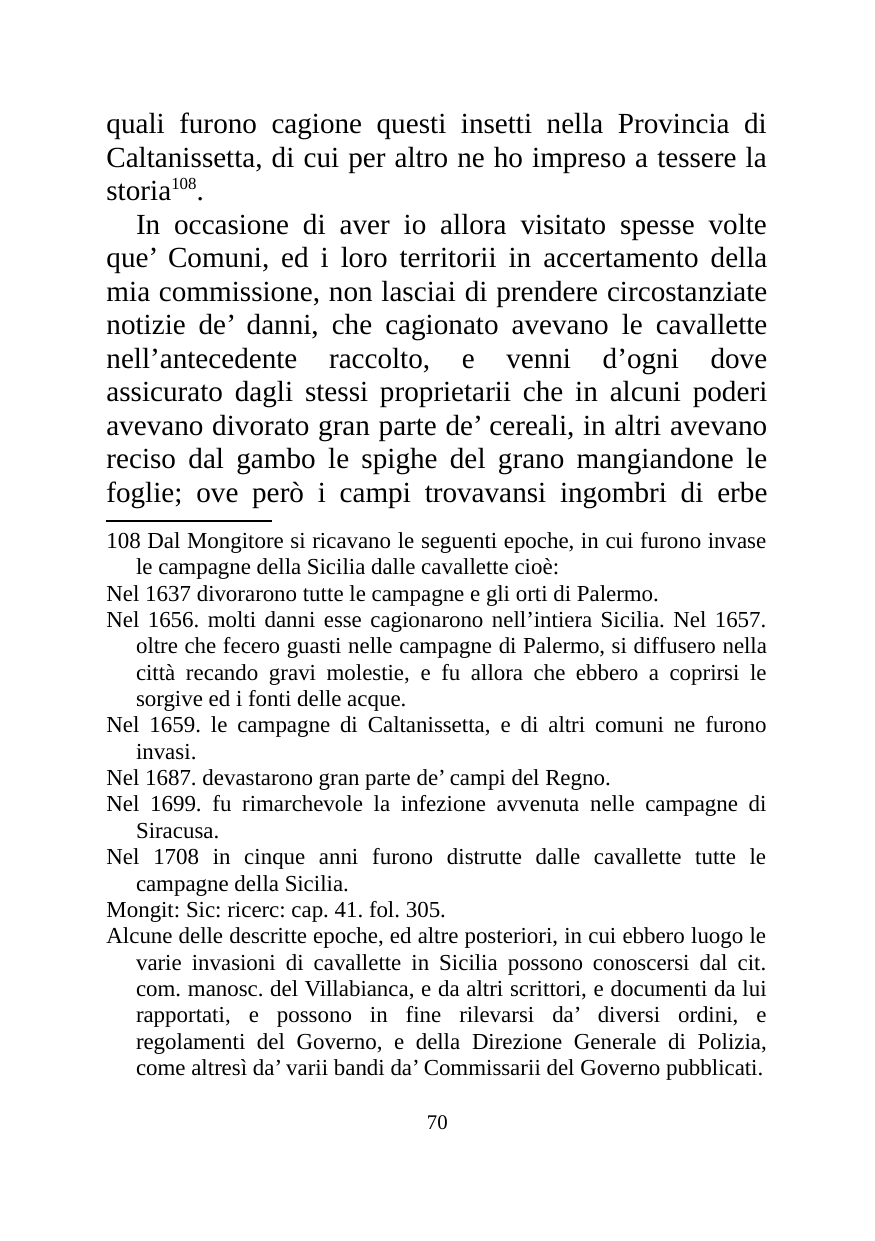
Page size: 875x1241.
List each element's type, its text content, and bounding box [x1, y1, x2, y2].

text Alcune delle descritte epoche, ed altre posteriori, in cui ebbero luogo le varie invasioni di cavallette in Sicilia possono conoscersi dal cit. com. manosc. del Villabianca, e da altri scrittori, e documenti da lui rapportati, e possono in fine rilevarsi da’ diversi ordini, e regolamenti del Governo, e della Direzione Generale di Polizia, come altresì da’ varii bandi da’ Commissarii del Governo pubblicati. [106, 922, 768, 1080]
text Dal Mongitore si ricavano le seguenti epoche, in cui furono invase le campagne della Sicilia dalle cavallette cioè: [106, 527, 768, 580]
text quali furono cagione questi insetti nella Provincia di Caltanissetta, di cui per altro ne ho impreso a tessere la storia. [106, 106, 768, 207]
text Nel 1637 divorarono tutte le campagne e gli orti di Palermo. [106, 580, 768, 606]
text Nel 1656. molti danni esse cagionarono nell’intiera Sicilia. Nel 1657. oltre che fecero guasti nelle campagne di Palermo, si diffusero nella città recando gravi molestie, e fu allora che ebbero a coprirsi le sorgive ed i fonti delle acque. [106, 606, 768, 711]
text Nel 1687. devastarono gran parte de’ campi del Regno. [106, 764, 768, 791]
text Mongit: Sic: ricerc: cap. 41. fol. 305. [106, 896, 768, 922]
text In occasione di aver io allora visitato spesse volte que’ Comuni, ed i loro territorii in accertamento della mia commissione, non lasciai di prendere circostanziate notizie de’ danni, che cagionato avevano le cavallette nell’antecedente raccolto, e venni d’ogni dove assicurato dagli stessi proprietarii che in alcuni poderi avevano divorato gran parte de’ cereali, in altri avevano reciso dal gambo le spighe del grano mangiandone le foglie; ove però i campi trovavansi ingombri di erbe [106, 207, 768, 509]
text Nel 1699. fu rimarchevole la infezione avvenuta nelle campagne di Siracusa. [106, 791, 768, 843]
text Nel 1708 in cinque anni furono distrutte dalle cavallette tutte le campagne della Sicilia. [106, 843, 768, 896]
text Nel 1659. le campagne di Caltanissetta, e di altri comuni ne furono invasi. [106, 711, 768, 764]
